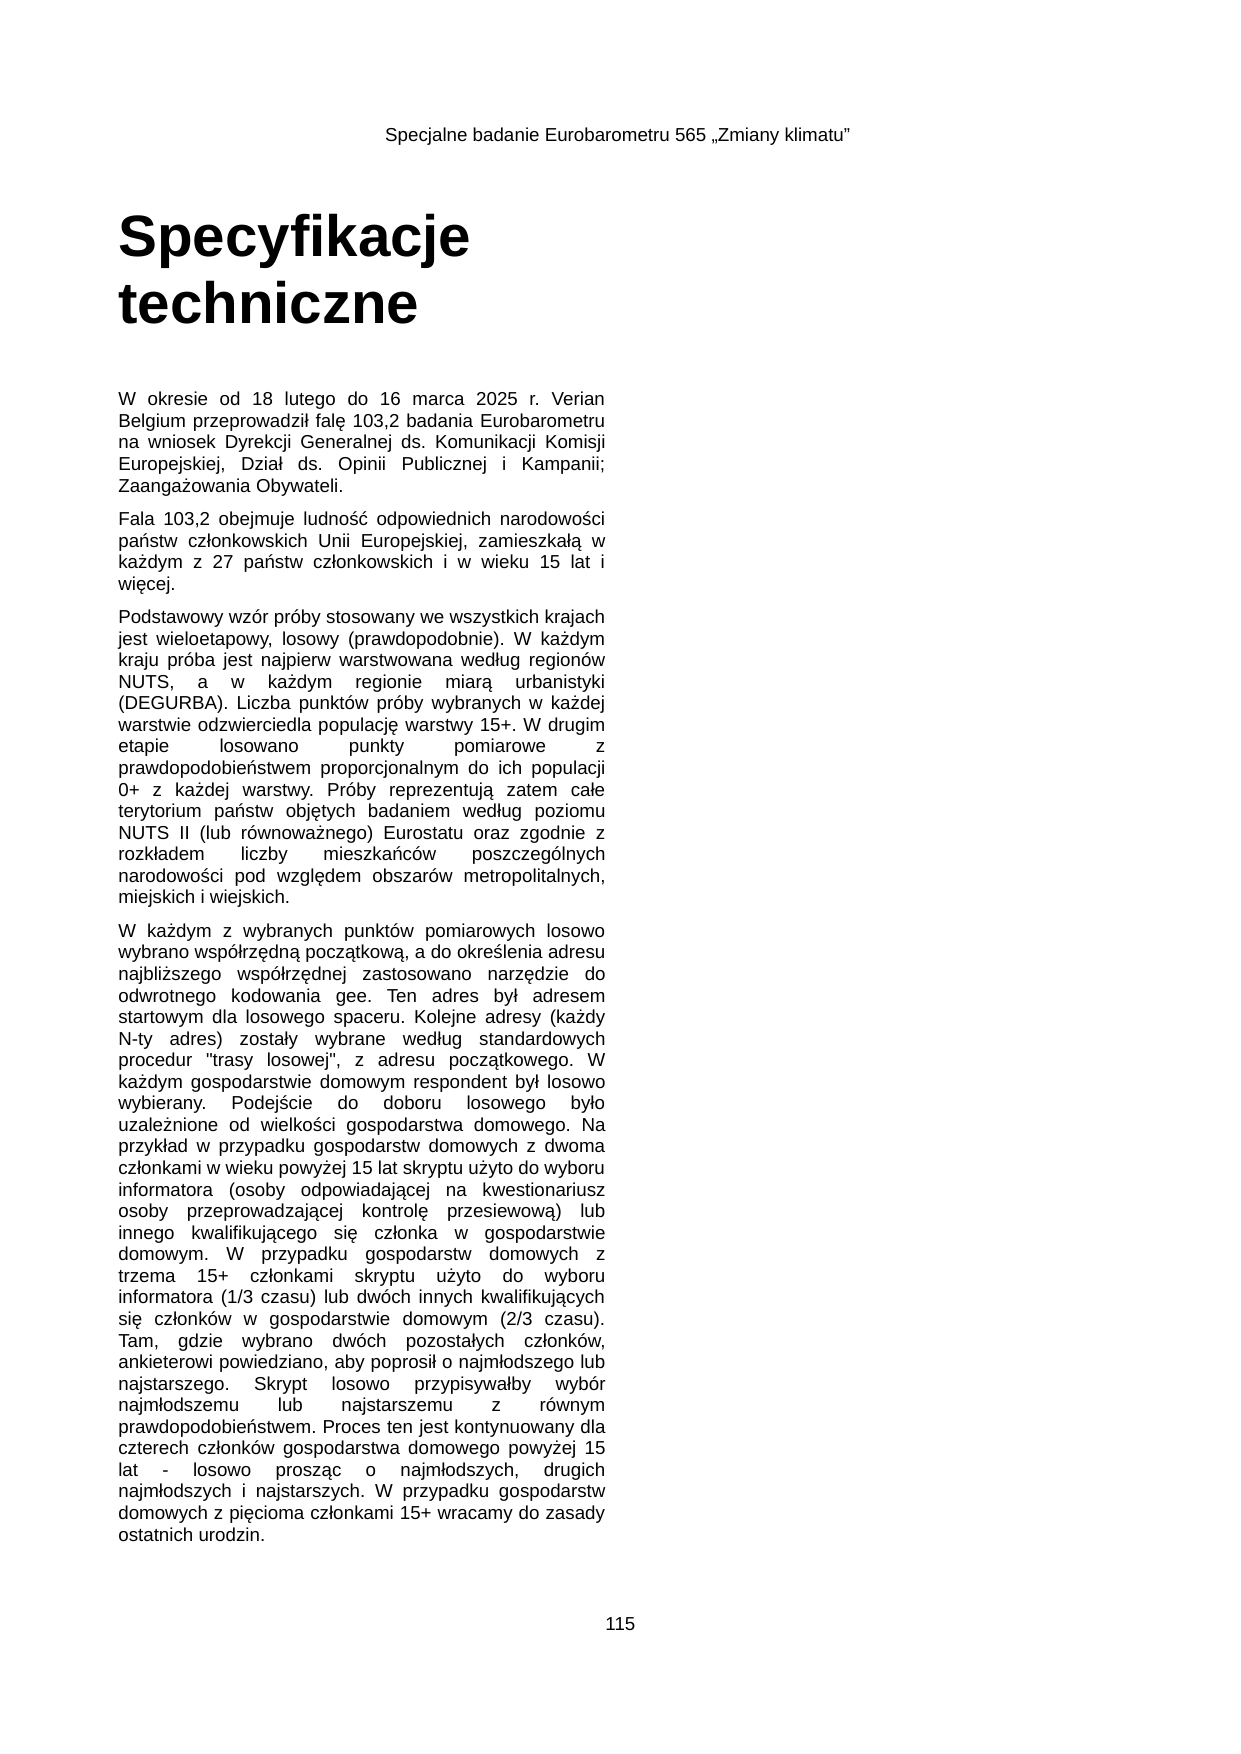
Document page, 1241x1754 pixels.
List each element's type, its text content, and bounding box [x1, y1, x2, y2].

text W każdym z wybranych punktów pomiarowych losowo wybrano współrzędną początkową, a do określenia adresu najbliższego współrzędnej zastosowano narzędzie do odwrotnego kodowania gee. Ten adres był adresem startowym dla losowego spaceru. Kolejne adresy (każdy N-ty adres) zostały wybrane według standardowych procedur "trasy losowej", z adresu początkowego. W każdym gospodarstwie domowym respondent był losowo wybierany. Podejście do doboru losowego było uzależnione od wielkości gospodarstwa domowego. Na przykład w przypadku gospodarstw domowych z dwoma członkami w wieku powyżej 15 lat skryptu użyto do wyboru informatora (osoby odpowiadającej na kwestionariusz osoby przeprowadzającej kontrolę przesiewową) lub innego kwalifikującego się członka w gospodarstwie domowym. W przypadku gospodarstw domowych z trzema 15+ członkami skryptu użyto do wyboru informatora (1/3 czasu) lub dwóch innych kwalifikujących się członków w gospodarstwie domowym (2/3 czasu). Tam, gdzie wybrano dwóch pozostałych członków, ankieterowi powiedziano, aby poprosił o najmłodszego lub najstarszego. Skrypt losowo przypisywałby wybór najmłodszemu lub najstarszemu z równym prawdopodobieństwem. Proces ten jest kontynuowany dla czterech członków gospodarstwa domowego powyżej 15 lat - losowo prosząc o najmłodszych, drugich najmłodszych i najstarszych. W przypadku gospodarstw domowych z pięcioma członkami 15+ wracamy do zasady ostatnich urodzin. [118, 920, 605, 1545]
subtitle Specyfikacje techniczne [118, 202, 605, 336]
text Fala 103,2 obejmuje ludność odpowiednich narodowości państw członkowskich Unii Europejskiej, zamieszkałą w każdym z 27 państw członkowskich i w wieku 15 lat i więcej. [118, 508, 605, 594]
text Podstawowy wzór próby stosowany we wszystkich krajach jest wieloetapowy, losowy (prawdopodobnie). W każdym kraju próba jest najpierw warstwowana według regionów NUTS, a w każdym regionie miarą urbanistyki (DEGURBA). Liczba punktów próby wybranych w każdej warstwie odzwierciedla populację warstwy 15+. W drugim etapie losowano punkty pomiarowe z prawdopodobieństwem proporcjonalnym do ich populacji 0+ z każdej warstwy. Próby reprezentują zatem całe terytorium państw objętych badaniem według poziomu NUTS II (lub równoważnego) Eurostatu oraz zgodnie z rozkładem liczby mieszkańców poszczególnych narodowości pod względem obszarów metropolitalnych, miejskich i wiejskich. [118, 606, 605, 908]
text W okresie od 18 lutego do 16 marca 2025 r. Verian Belgium przeprowadził falę 103,2 badania Eurobarometru na wniosek Dyrekcji Generalnej ds. Komunikacji Komisji Europejskiej, Dział ds. Opinii Publicznej i Kampanii; Zaangażowania Obywateli. [118, 388, 605, 496]
